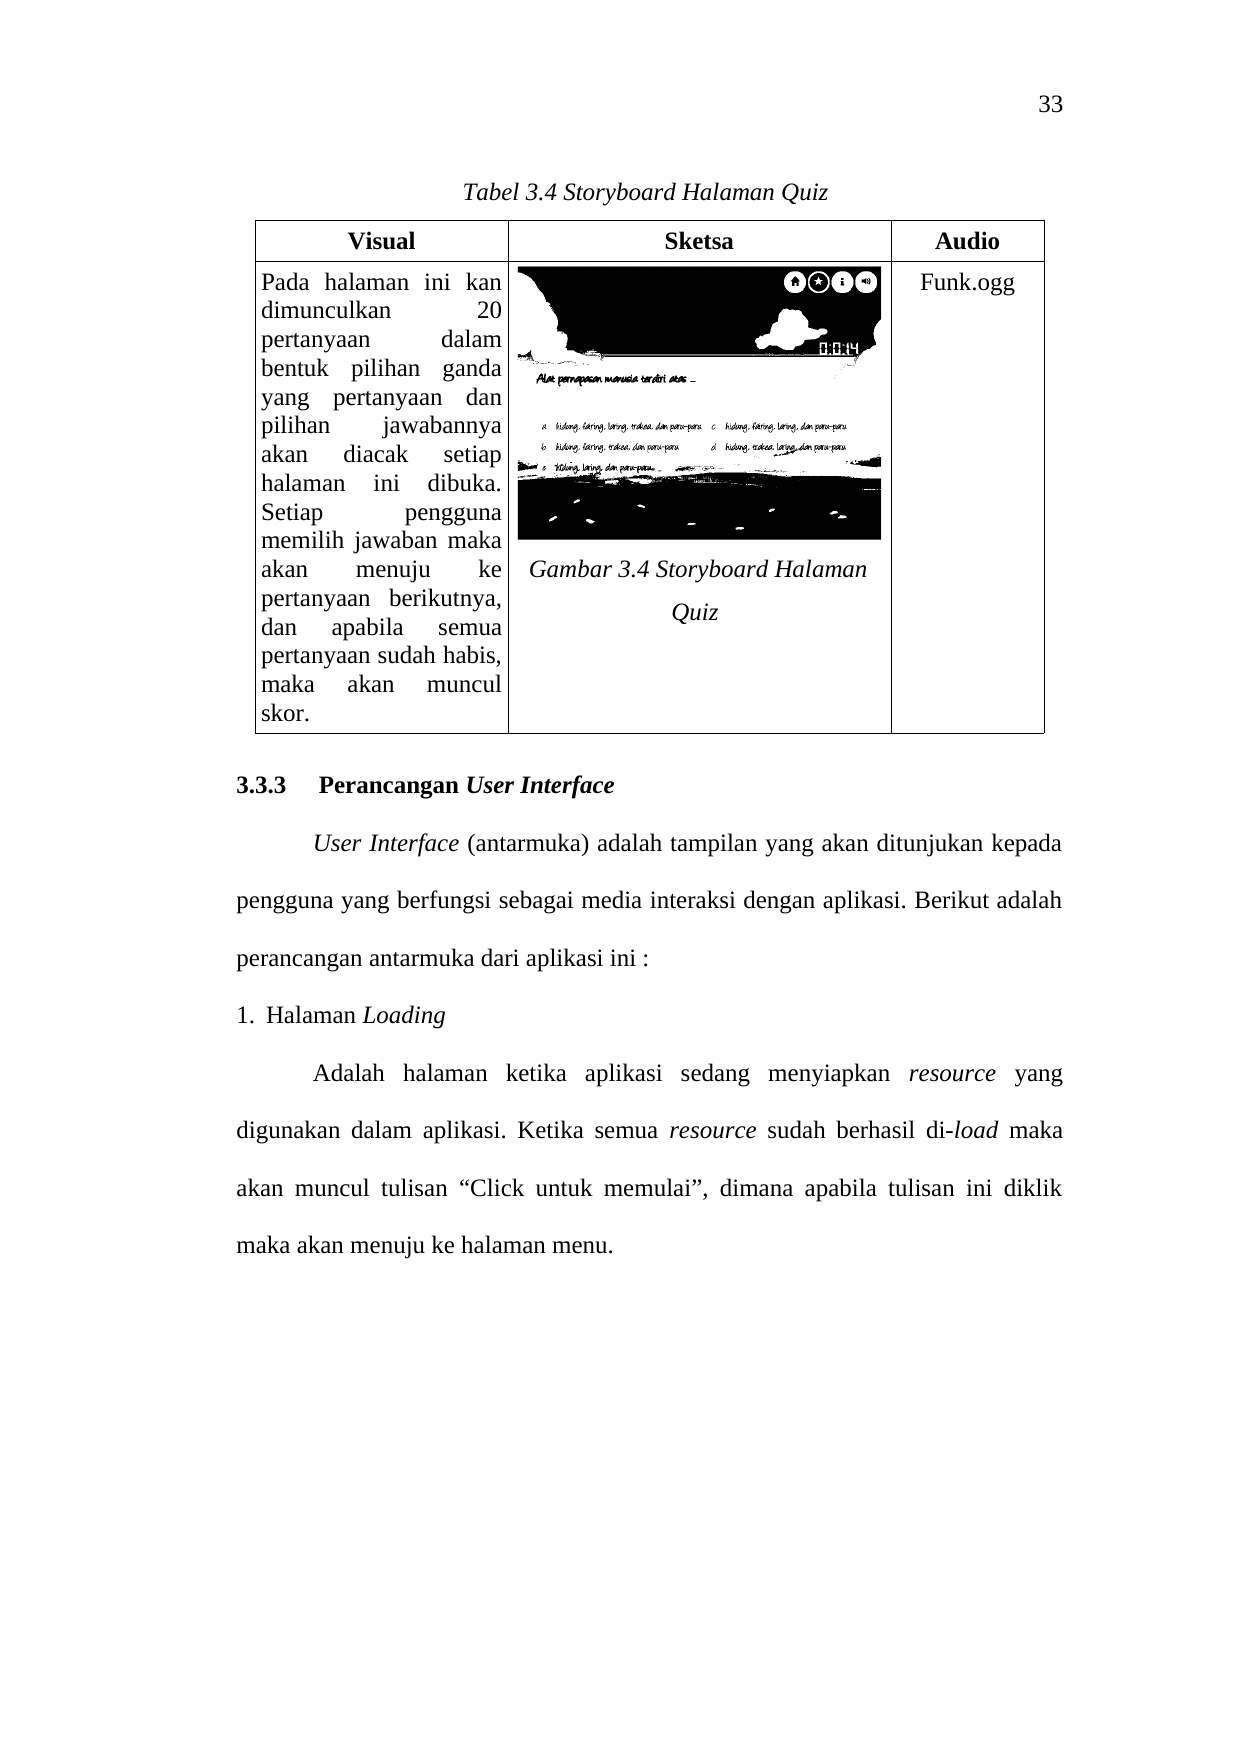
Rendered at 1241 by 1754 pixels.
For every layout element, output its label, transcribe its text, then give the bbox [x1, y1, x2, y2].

table_cell [509, 262, 891, 732]
picture [517, 266, 882, 540]
table_header Sketsa [509, 221, 891, 261]
text Adalah halaman ketika aplikasi sedang menyiapkan resource yang digunakan dalam aplikasi. Ketika semua resource sudah berhasil di-load maka akan muncul tulisan “Click untuk memulai”, dimana apabila tulisan ini diklik maka akan menuju ke halaman menu. [236, 1058, 1063, 1259]
subtitle Perancangan User Interface [236, 770, 1063, 799]
list Halaman Loading [236, 1000, 1063, 1029]
text User Interface (antarmuka) adalah tampilan yang akan ditunjukan kepada pengguna yang berfungsi sebagai media interaksi dengan aplikasi. Berikut adalah perancangan antarmuka dari aplikasi ini : [236, 828, 1063, 971]
table_header Visual [256, 221, 508, 261]
table_cell Pada halaman ini kan dimunculkan 20 pertanyaan dalam bentuk pilihan ganda yang pertanyaan dan pilihan jawabannya akan diacak setiap halaman ini dibuka. Setiap pengguna memilih jawaban maka akan menuju ke pertanyaan berikutnya, dan apabila semua pertanyaan sudah habis, maka akan muncul skor. [256, 262, 508, 732]
table_header Audio [892, 221, 1044, 261]
table_cell Funk.ogg [892, 262, 1044, 732]
text Tabel 3.4 Storyboard Halaman Quiz [236, 177, 1063, 206]
